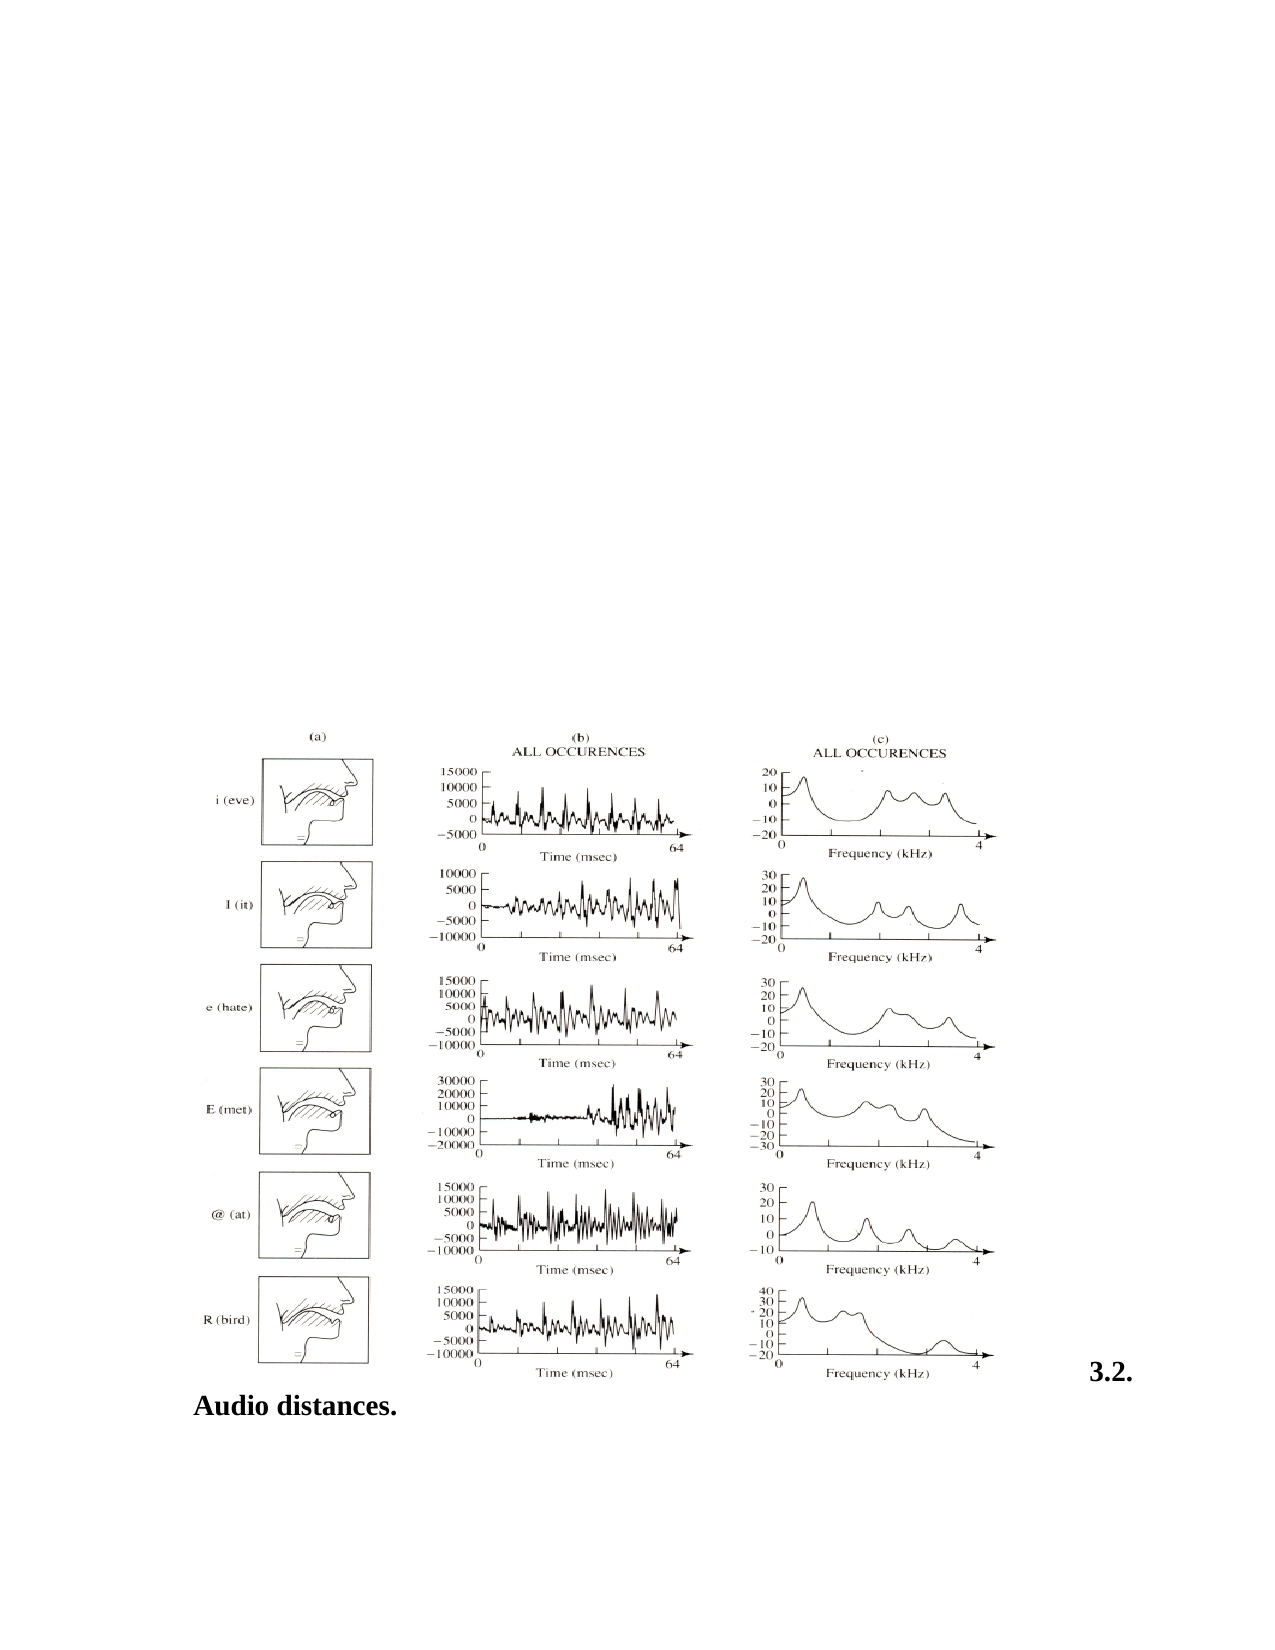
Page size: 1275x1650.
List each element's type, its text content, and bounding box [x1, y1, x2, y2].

picture [198, 727, 1015, 1383]
list Audio distances. [193, 1354, 1157, 1421]
